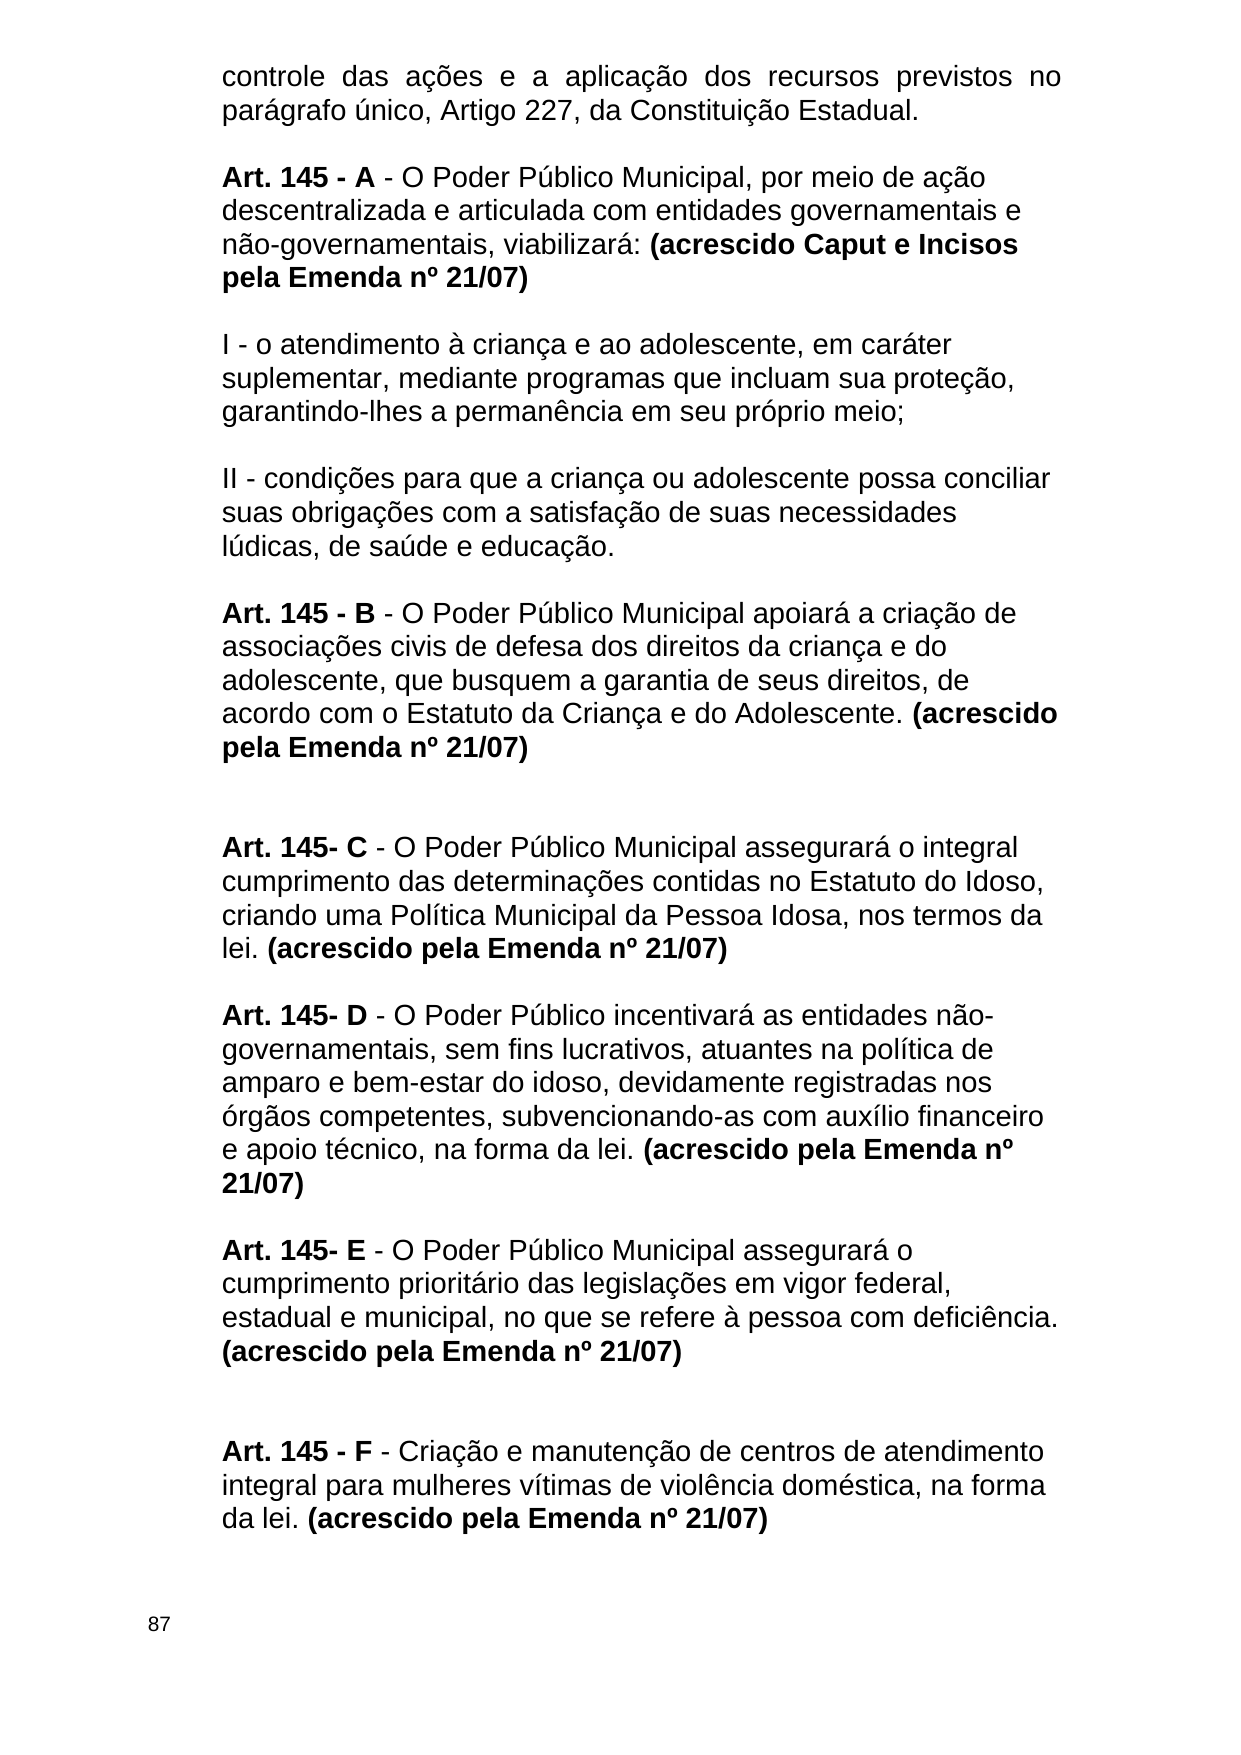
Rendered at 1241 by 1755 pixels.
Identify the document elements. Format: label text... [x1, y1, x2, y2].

text controle das ações e a aplicação dos recursos previstos no parágrafo único, Artigo 227, da Constituição Estadual. [222, 59, 1063, 126]
text Art. 145 - A - O Poder Público Municipal, por meio de ação descentralizada e articulada com entidades governamentais e não-governamentais, viabilizará: (acrescido Caput e Incisos pela Emenda nº 21/07) I - o atendimento à criança e ao adolescente, em caráter suplementar, mediante programas que incluam sua proteção, garantindo-lhes a permanência em seu próprio meio; II - condições para que a criança ou adolescente possa conciliar suas obrigações com a satisfação de suas necessidades lúdicas, de saúde e educação. Art. 145 - B - O Poder Público Municipal apoiará a criação de associações civis de defesa dos direitos da criança e do adolescente, que busquem a garantia de seus direitos, de acordo com o Estatuto da Criança e do Adolescente. (acrescido pela Emenda nº 21/07) Art. 145- C - O Poder Público Municipal assegurará o integral cumprimento das determinações contidas no Estatuto do Idoso, criando uma Política Municipal da Pessoa Idosa, nos termos da lei. (acrescido pela Emenda nº 21/07) Art. 145- D - O Poder Público incentivará as entidades não-governamentais, sem fins lucrativos, atuantes na política de amparo e bem-estar do idoso, devidamente registradas nos órgãos competentes, subvencionando-as com auxílio financeiro e apoio técnico, na forma da lei. (acrescido pela Emenda nº 21/07) Art. 145- E - O Poder Público Municipal assegurará o cumprimento prioritário das legislações em vigor federal, estadual e municipal, no que se refere à pessoa com deficiência. (acrescido pela Emenda nº 21/07) Art. 145 - F - Criação e manutenção de centros de atendimento integral para mulheres vítimas de violência doméstica, na forma da lei. (acrescido pela Emenda nº 21/07) [222, 160, 1063, 1597]
